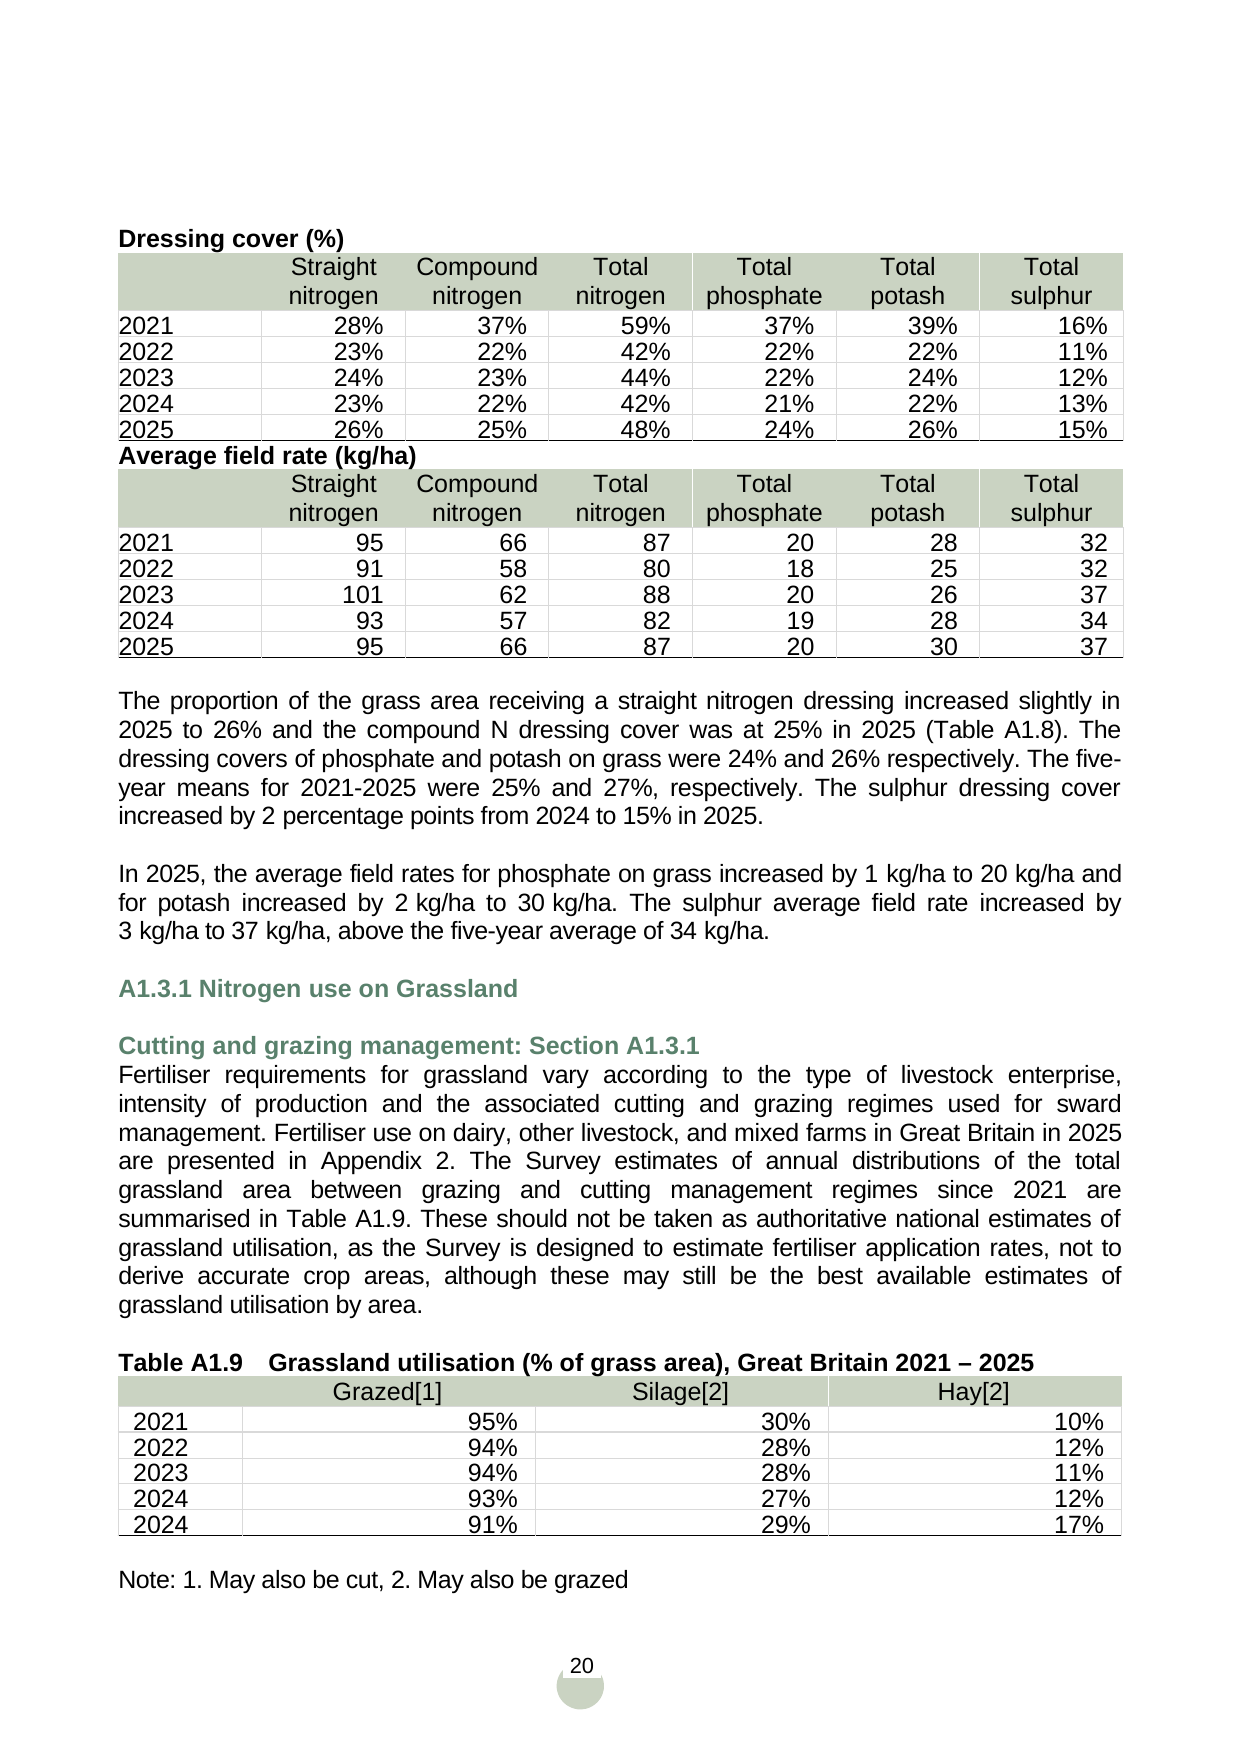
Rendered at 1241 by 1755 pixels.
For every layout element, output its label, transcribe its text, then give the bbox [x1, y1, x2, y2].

table_cell 93% [243, 1484, 535, 1509]
table_cell 18 [693, 554, 836, 579]
table_cell 82 [549, 606, 692, 631]
table_cell 27% [536, 1484, 828, 1509]
table_header Straight nitrogen [262, 469, 405, 527]
table_cell 37 [980, 632, 1123, 657]
table_cell 88 [549, 580, 692, 605]
table_cell 58 [406, 554, 548, 579]
table_cell 30% [536, 1407, 828, 1431]
table_cell 2022 [119, 1433, 242, 1457]
table_cell 34 [980, 606, 1123, 631]
table_cell 66 [406, 528, 548, 553]
subtitle Table A1.9 Grassland utilisation (% of grass area), Great Britain 2021 – 2025 [118, 1348, 1122, 1376]
table_cell 59% [549, 311, 692, 336]
table_cell 28 [837, 528, 979, 553]
text Fertiliser requirements for grassland vary according to the type of livestock enterprise, intensity of production and the associated cutting and grazing regimes used for sward management. Fertiliser use on dairy, other livestock, and mixed farms in Great Britain in 2025 are presented in Appendix 2. The Survey estimates of annual distributions of the total grassland area between grazing and cutting management regimes since 2021 are summarised in Table A1.9. These should not be taken as authoritative national estimates of grassland utilisation, as the Survey is designed to estimate fertiliser application rates, not to derive accurate crop areas, although these may still be the best available estimates of grassland utilisation by area. [118, 1060, 1122, 1319]
subtitle A1.3.1 Nitrogen use on Grassland [118, 974, 1122, 1003]
table_cell 28% [262, 311, 405, 336]
table_cell 25 [837, 554, 979, 579]
table_cell 57 [406, 606, 548, 631]
table_cell 44% [549, 363, 692, 388]
table_cell 2022 [119, 337, 261, 362]
table_cell 37% [693, 311, 836, 336]
table_cell 2024 [119, 389, 261, 414]
table_header Total potash [836, 253, 979, 310]
table_cell 26 [837, 580, 979, 605]
table_header Total potash [836, 469, 979, 527]
table_cell 2024 [119, 606, 261, 631]
table_cell 12% [829, 1433, 1121, 1457]
table_header Silage[2] [535, 1376, 828, 1406]
table_cell 28% [536, 1459, 828, 1483]
table_cell 15% [980, 415, 1123, 439]
table_header Total phosphate [693, 469, 836, 527]
table_cell 22% [693, 337, 836, 362]
text Note: 1. May also be cut, 2. May also be grazed [118, 1565, 1122, 1594]
table_cell 24% [262, 363, 405, 388]
table_cell 22% [837, 337, 979, 362]
table_cell 25% [406, 415, 548, 439]
table_cell 2023 [119, 1459, 242, 1483]
table_cell 20 [693, 580, 836, 605]
table_cell 91 [262, 554, 405, 579]
text The proportion of the grass area receiving a straight nitrogen dressing increased slightly in 2025 to 26% and the compound N dressing cover was at 25% in 2025 (Table A1.8). The dressing covers of phosphate and potash on grass were 24% and 26% respectively. The five-year means for 2021-2025 were 25% and 27%, respectively. The sulphur dressing cover increased by 2 percentage points from 2024 to 15% in 2025. [118, 686, 1122, 830]
table_cell 32 [980, 554, 1123, 579]
table_cell 20 [693, 632, 836, 657]
table_cell 22% [837, 389, 979, 414]
table_cell 2025 [119, 632, 261, 657]
table_cell 29% [536, 1510, 828, 1535]
table_cell 10% [829, 1407, 1121, 1431]
table_cell 80 [549, 554, 692, 579]
table_cell 23% [406, 363, 548, 388]
table_cell 28 [837, 606, 979, 631]
subtitle Average field rate (kg/ha) [118, 441, 1122, 469]
table_cell 22% [406, 389, 548, 414]
table_cell 2023 [119, 363, 261, 388]
table_cell 2021 [119, 311, 261, 336]
table_cell 87 [549, 632, 692, 657]
table_cell 2024 [119, 1484, 242, 1509]
table_cell 23% [262, 337, 405, 362]
table_header [118, 469, 262, 527]
table_cell 11% [980, 337, 1123, 362]
table_cell 91% [243, 1510, 535, 1535]
table_cell 13% [980, 389, 1123, 414]
table_header Total nitrogen [549, 469, 692, 527]
table_cell 2021 [119, 528, 261, 553]
table_cell 21% [693, 389, 836, 414]
table_cell 48% [549, 415, 692, 439]
table_header Compound nitrogen [405, 253, 549, 310]
table_cell 94% [243, 1459, 535, 1483]
table_cell 95% [243, 1407, 535, 1431]
subtitle Cutting and grazing management: Section A1.3.1 [118, 1031, 1122, 1060]
table_cell 95 [262, 632, 405, 657]
table_header [118, 253, 262, 310]
table_cell 24% [837, 363, 979, 388]
table_cell 30 [837, 632, 979, 657]
table_cell 66 [406, 632, 548, 657]
table_cell 17% [829, 1510, 1121, 1535]
table_header Straight nitrogen [262, 253, 405, 310]
table_header Total nitrogen [549, 253, 692, 310]
table_cell 2021 [119, 1407, 242, 1431]
table_cell 37% [406, 311, 548, 336]
table_header Total phosphate [693, 253, 836, 310]
table_header Compound nitrogen [405, 469, 549, 527]
table_header Grazed[1] [242, 1376, 535, 1406]
table_cell 2022 [119, 554, 261, 579]
table_cell 42% [549, 337, 692, 362]
table_cell 12% [829, 1484, 1121, 1509]
table_cell 101 [262, 580, 405, 605]
table_cell 28% [536, 1433, 828, 1457]
table_cell 2023 [119, 580, 261, 605]
table_cell 42% [549, 389, 692, 414]
table_cell 19 [693, 606, 836, 631]
table_cell 32 [980, 528, 1123, 553]
table_header Total sulphur [980, 253, 1123, 310]
table_cell 26% [262, 415, 405, 439]
table_cell 26% [837, 415, 979, 439]
table_header Total sulphur [980, 469, 1123, 527]
table_cell 62 [406, 580, 548, 605]
table_cell 23% [262, 389, 405, 414]
table_cell 24% [693, 415, 836, 439]
table_cell 22% [406, 337, 548, 362]
subtitle Dressing cover (%) [118, 224, 1122, 252]
table_cell 94% [243, 1433, 535, 1457]
table_cell 37 [980, 580, 1123, 605]
table_cell 39% [837, 311, 979, 336]
table_cell 2025 [119, 415, 261, 439]
table_cell 11% [829, 1459, 1121, 1483]
table_cell 87 [549, 528, 692, 553]
table_header [118, 1376, 242, 1406]
table_cell 22% [693, 363, 836, 388]
table_cell 93 [262, 606, 405, 631]
text In 2025, the average field rates for phosphate on grass increased by 1 kg/ha to 20 kg/ha and for potash increased by 2 kg/ha to 30 kg/ha. The sulphur average field rate increased by 3 kg/ha to 37 kg/ha, above the five-year average of 34 kg/ha. [118, 859, 1122, 945]
table_cell 12% [980, 363, 1123, 388]
table_header Hay[2] [829, 1376, 1122, 1406]
table_cell 16% [980, 311, 1123, 336]
table_cell 95 [262, 528, 405, 553]
table_cell 2024 [119, 1510, 242, 1535]
table_cell 20 [693, 528, 836, 553]
